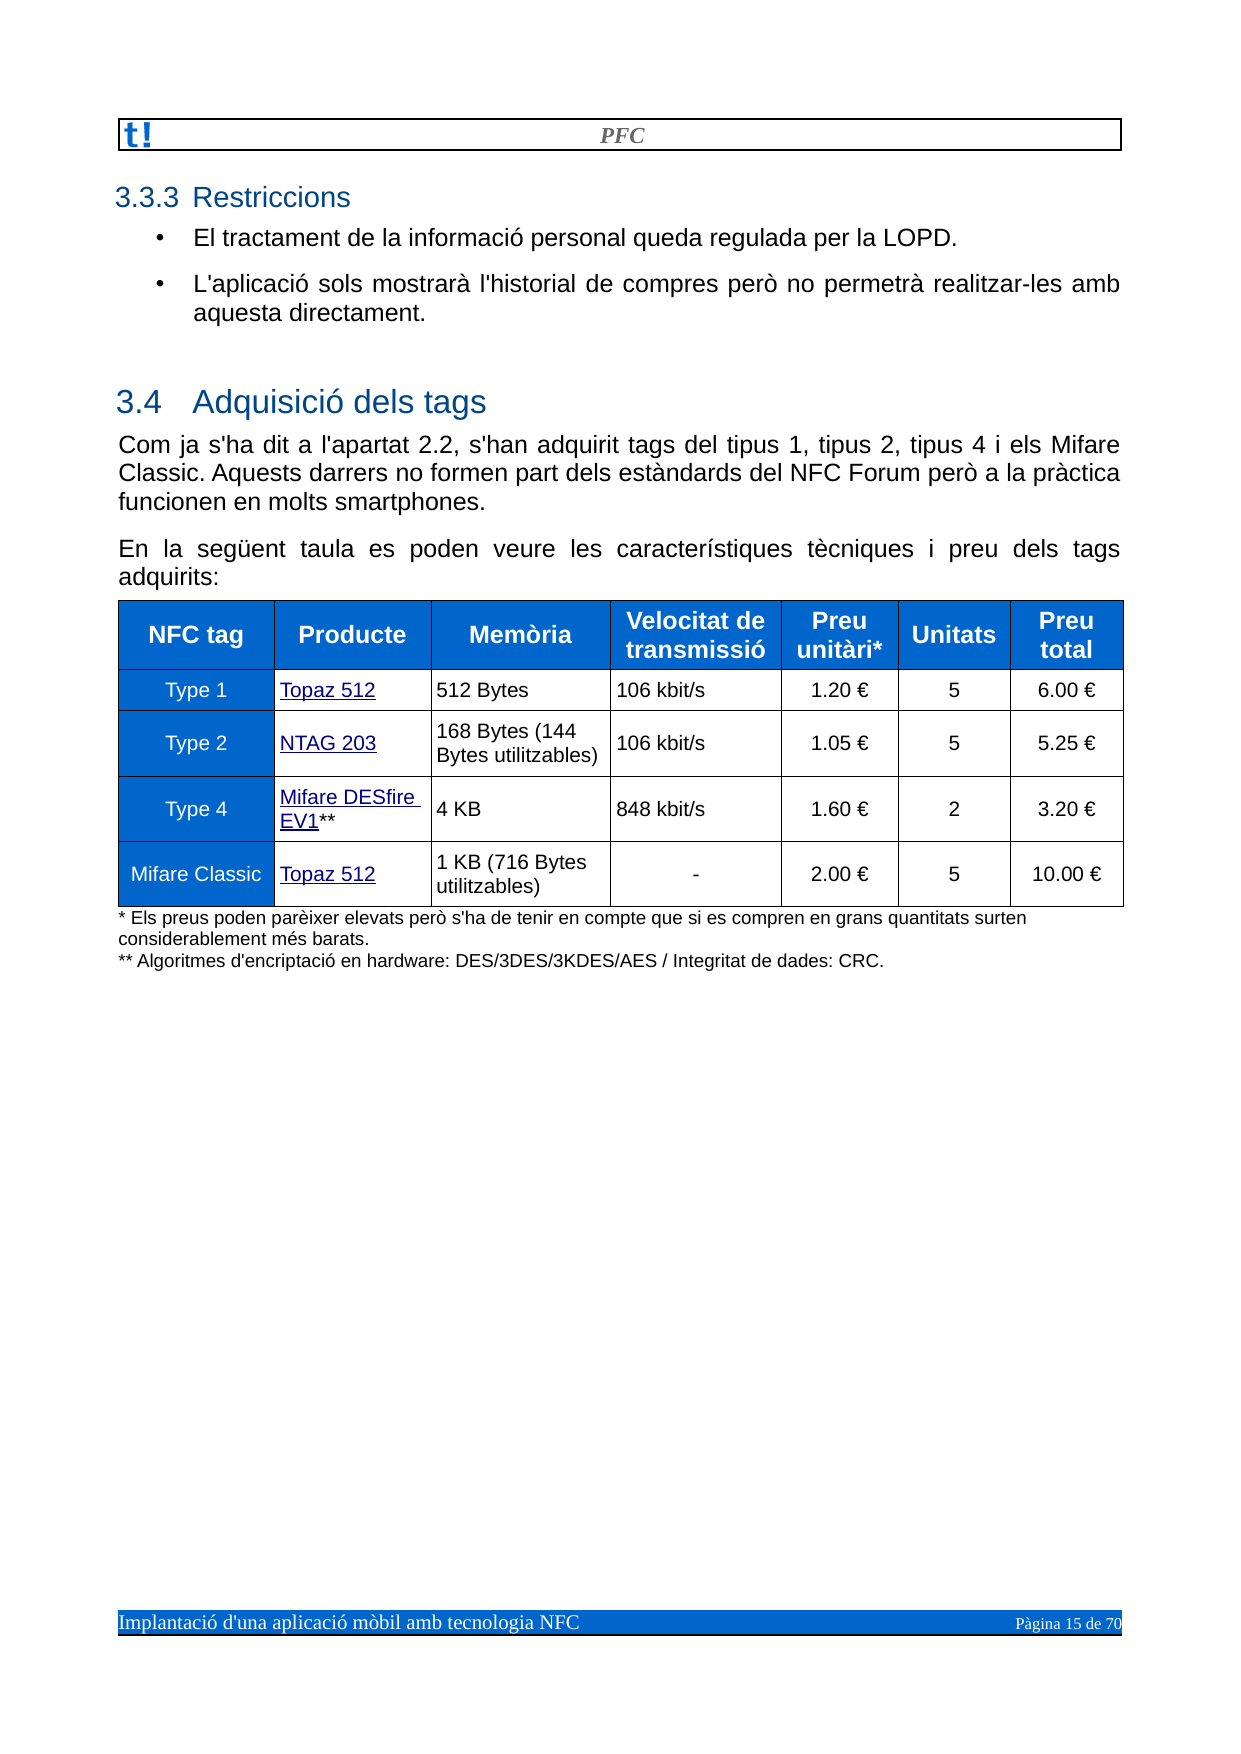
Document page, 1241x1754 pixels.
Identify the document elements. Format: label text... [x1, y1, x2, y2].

table_header Memòria [432, 601, 610, 669]
picture [123, 121, 151, 148]
table_header NFC tag [119, 601, 274, 669]
table_cell 106 kbit/s [611, 670, 781, 710]
table_header Velocitat de transmissió [611, 601, 781, 669]
table_cell Type 2 [119, 711, 274, 776]
table_cell 5 [899, 670, 1010, 710]
table_cell 848 kbit/s [611, 777, 781, 841]
table_cell 168 Bytes (144 Bytes utilitzables) [432, 711, 610, 776]
table_header Preu total [1011, 601, 1123, 669]
table_header Unitats [899, 601, 1010, 669]
table_cell 2,00 € [782, 842, 898, 906]
table_cell NTAG 203 [275, 711, 431, 776]
text Com ja s'ha dit a l'apartat 2.2, s'han adquirit tags del tipus 1, tipus 2, tipus 4 i els Mifare Classic. Aquests darrers no formen part dels estàndards del NFC Forum però a la pràctica funcionen en molts smartphones. [118, 430, 1122, 516]
table_cell 5 [899, 711, 1010, 776]
table_cell - [611, 842, 781, 906]
subtitle Adquisició dels tags [106, 382, 1122, 421]
table_cell 1 KB (716 Bytes utilitzables) [432, 842, 610, 906]
table_cell 3,20 € [1011, 777, 1123, 841]
table_header Producte [275, 601, 431, 669]
list El tractament de la informació personal queda regulada per la LOPD. [156, 223, 1122, 252]
table_cell Type 4 [119, 777, 274, 841]
table_cell 4 KB [432, 777, 610, 841]
table_cell 106 kbit/s [611, 711, 781, 776]
table_header Preu unitàri* [782, 601, 898, 669]
table_cell 1,60 € [782, 777, 898, 841]
text En la següent taula es poden veure les característiques tècniques i preu dels tags adquirits: [118, 534, 1122, 591]
table_cell Mifare Classic [119, 842, 274, 906]
table_cell Mifare DESfire EV1** [275, 777, 431, 841]
table_cell 10,00 € [1011, 842, 1123, 906]
table_cell 5 [899, 842, 1010, 906]
table_cell 6,00 € [1011, 670, 1123, 710]
table_cell Topaz 512 [275, 842, 431, 906]
table_cell 1,20 € [782, 670, 898, 710]
table_cell 1,05 € [782, 711, 898, 776]
table_cell 2 [899, 777, 1010, 841]
text ** Algoritmes d'encriptació en hardware: DES/3DES/3KDES/AES / Integritat de dades: CRC. [118, 949, 1122, 971]
table_cell Type 1 [119, 670, 274, 710]
text * Els preus poden parèixer elevats però s'ha de tenir en compte que si es compren en grans quantitats surten considerablement més barats. [118, 907, 1122, 949]
table_cell Topaz 512 [275, 670, 431, 710]
subtitle Restriccions [106, 181, 1122, 214]
table_cell 5,25 € [1011, 711, 1123, 776]
table_cell 512 Bytes [432, 670, 610, 710]
list L'aplicació sols mostrarà l'historial de compres però no permetrà realitzar-les amb aquesta directament. [156, 269, 1122, 327]
